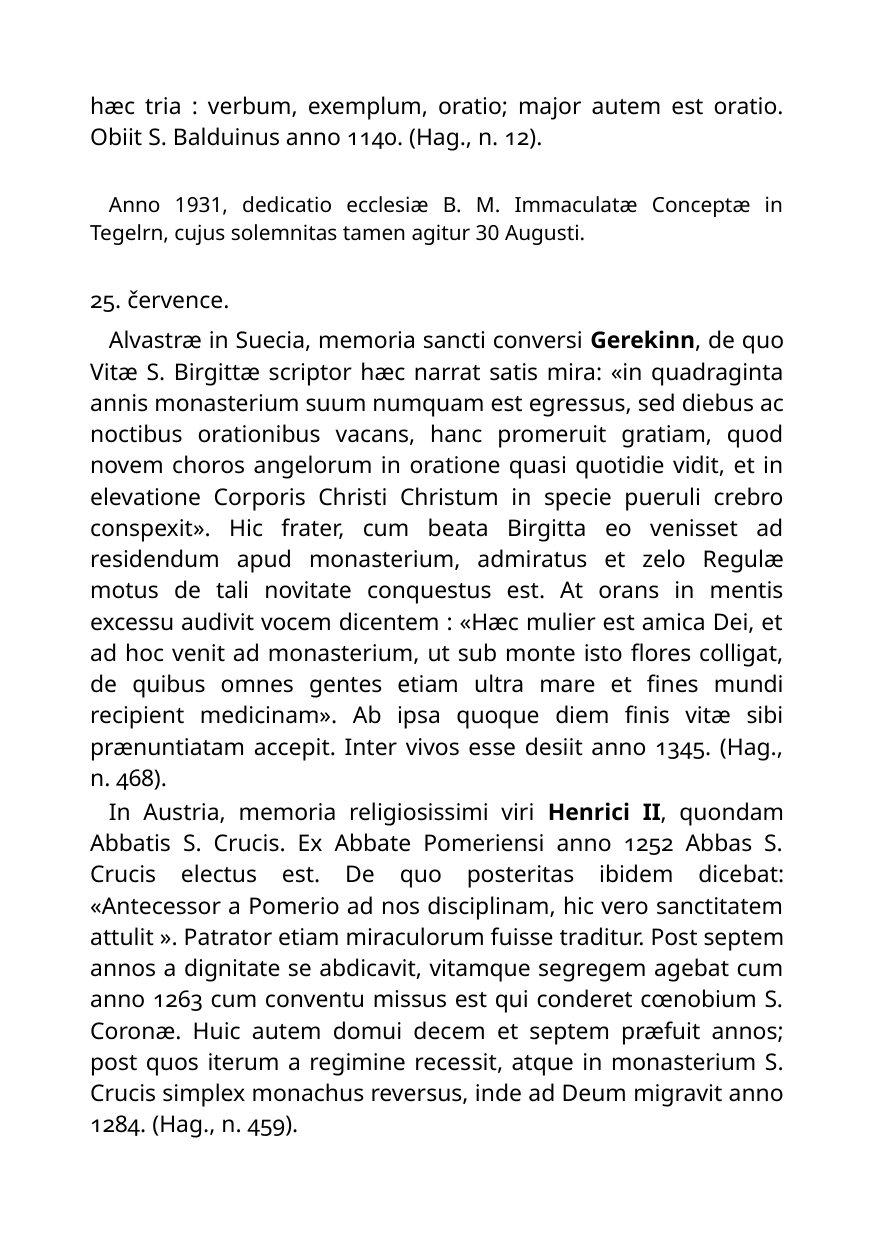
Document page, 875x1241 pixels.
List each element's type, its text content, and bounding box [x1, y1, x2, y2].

text In Austria, memoria religiosissimi viri Henrici II, quon­dam Abbatis S. Crucis. Ex Abbate Pomeriensi anno 1252 Abbas S. Crucis electus est. De quo posteritas ibidem dice­bat: «Antecessor a Pomerio ad nos disciplinam, hic vero sanctitatem attulit ». Patrator etiam miraculorum fuisse tradi­tur. Post septem annos a dignitate se abdicavit, vitamque segregem agebat cum anno 1263 cum conventu missus est qui conderet cœnobium S. Coronæ. Huic autem domui decem et septem præfuit annos; post quos iterum a regimine reces­sit, atque in monasterium S. Crucis simplex monachus rever­sus, inde ad Deum migravit anno 1284. (Hag., n. 459). [90, 796, 784, 1140]
text 25. července. [90, 284, 784, 315]
text Anno 1931, dedicatio ecclesiæ B. M. Immaculatæ Conceptæ in Tegelrn, cujus solemnitas tamen agitur 30 Augusti. [90, 190, 784, 247]
text hæc tria : verbum, exemplum, oratio; major autem est oratio. Obiit S. Balduinus anno 1140. (Hag., n. 12). [90, 90, 784, 152]
text Alvastræ in Suecia, memoria sancti conversi Gerekinn, de quo Vitæ S. Birgittæ scriptor hæc narrat satis mira: «in quadraginta annis monasterium suum numquam est egres­sus, sed diebus ac noctibus orationibus vacans, hanc promeruit gratiam, quod novem choros angelorum in oratione quasi quotidie vidit, et in elevatione Corporis Christi Christum in specie pueruli crebro conspexit». Hic frater, cum beata Birgitta eo venisset ad residendum apud monasterium, admi­ratus et zelo Regulæ motus de tali novitate conquestus est. At orans in mentis excessu audivit vocem dicentem : «Hæc mulier est amica Dei, et ad hoc venit ad monasterium, ut sub monte isto flores colligat, de quibus omnes gentes etiam ultra mare et fines mundi recipient medicinam». Ab ipsa quoque diem finis vitæ sibi prænuntiatam accepit. Inter vivos esse desiit anno 1345. (Hag., n. 468). [90, 324, 784, 793]
